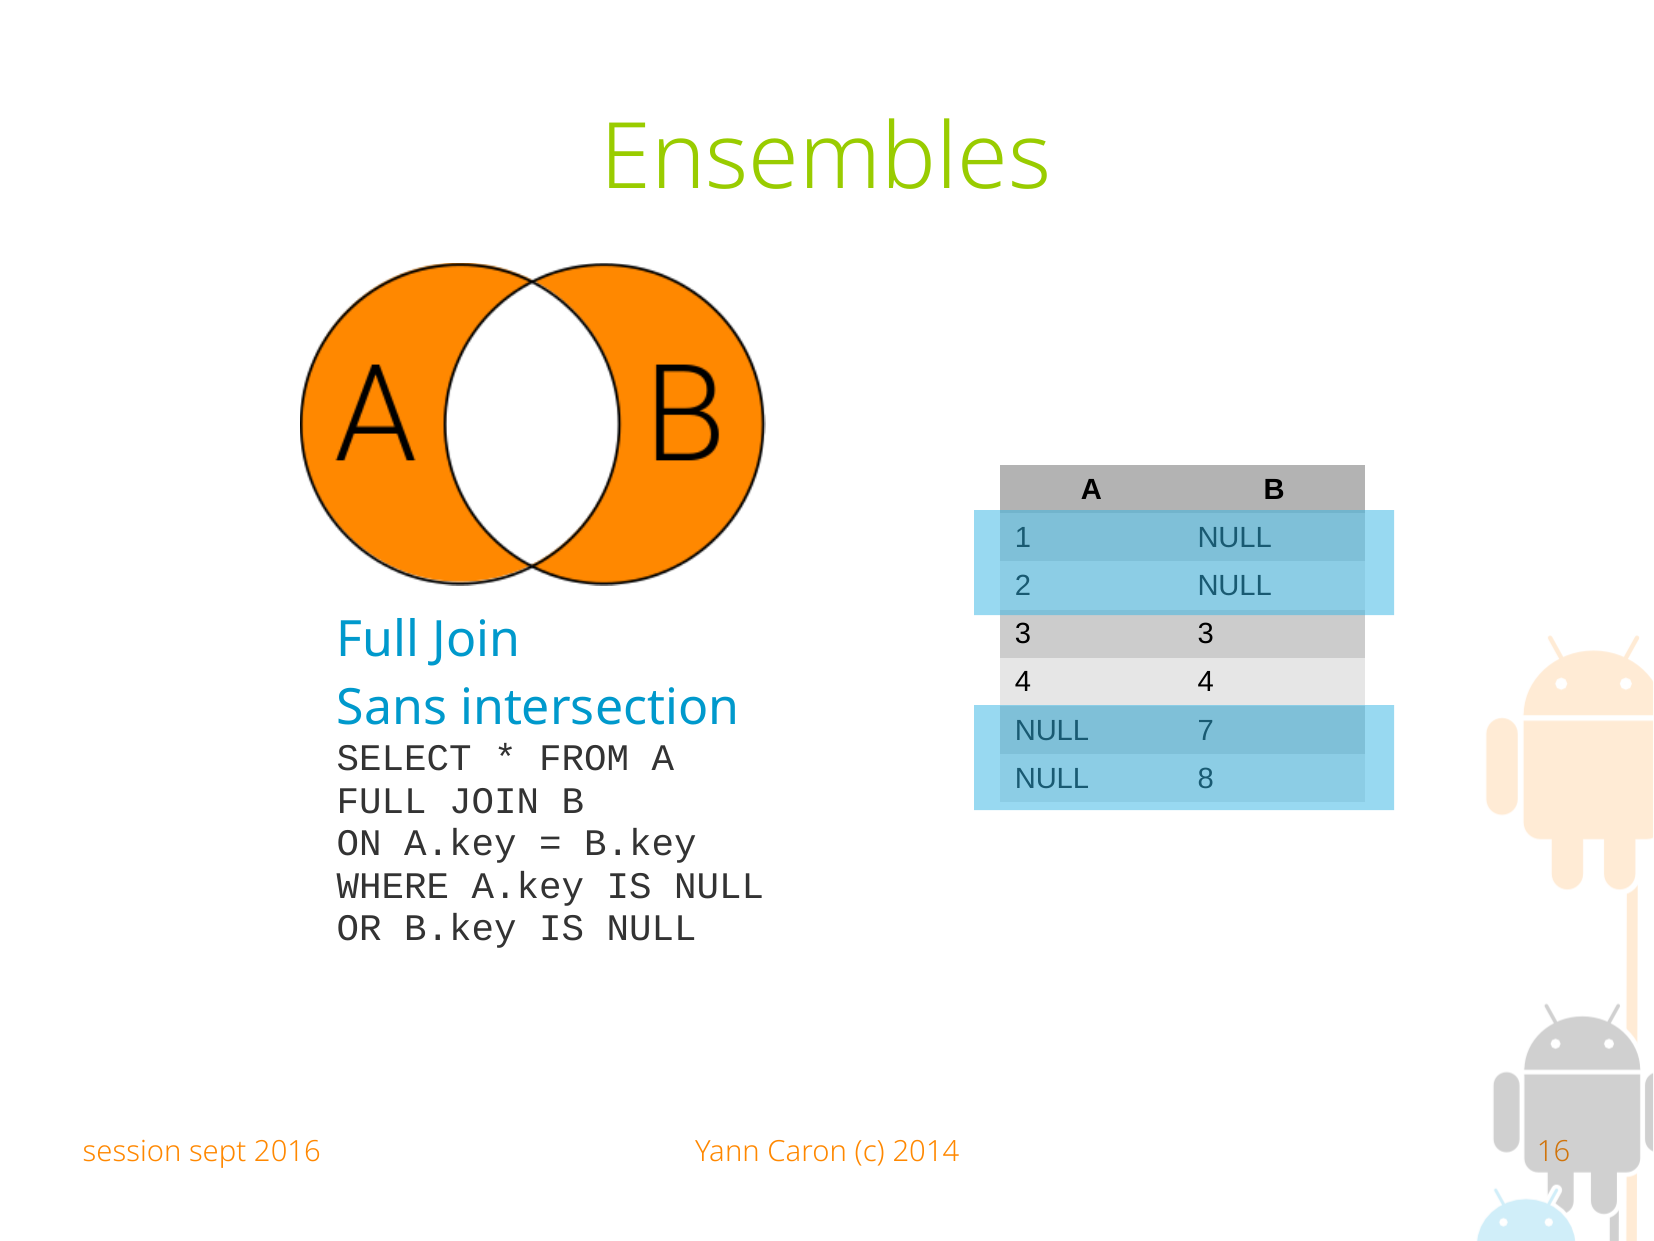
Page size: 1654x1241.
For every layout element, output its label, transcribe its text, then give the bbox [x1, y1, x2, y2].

table_cell 4 [1183, 658, 1365, 705]
title Ensembles [82, 49, 1571, 257]
table_cell 4 [1000, 658, 1183, 705]
table_cell 3 [1183, 616, 1365, 658]
text_box [974, 510, 1395, 616]
table_cell 3 [1000, 616, 1183, 658]
picture [240, 263, 1654, 1241]
text_box Full Join Sans intersection SELECT * FROM A FULL JOIN B ON A.key = B.key WHERE A.key IS NULL OR B.key IS NULL [321, 595, 780, 942]
table_header B [1183, 465, 1365, 510]
text_box [974, 705, 1395, 811]
table_header A [1000, 465, 1183, 510]
